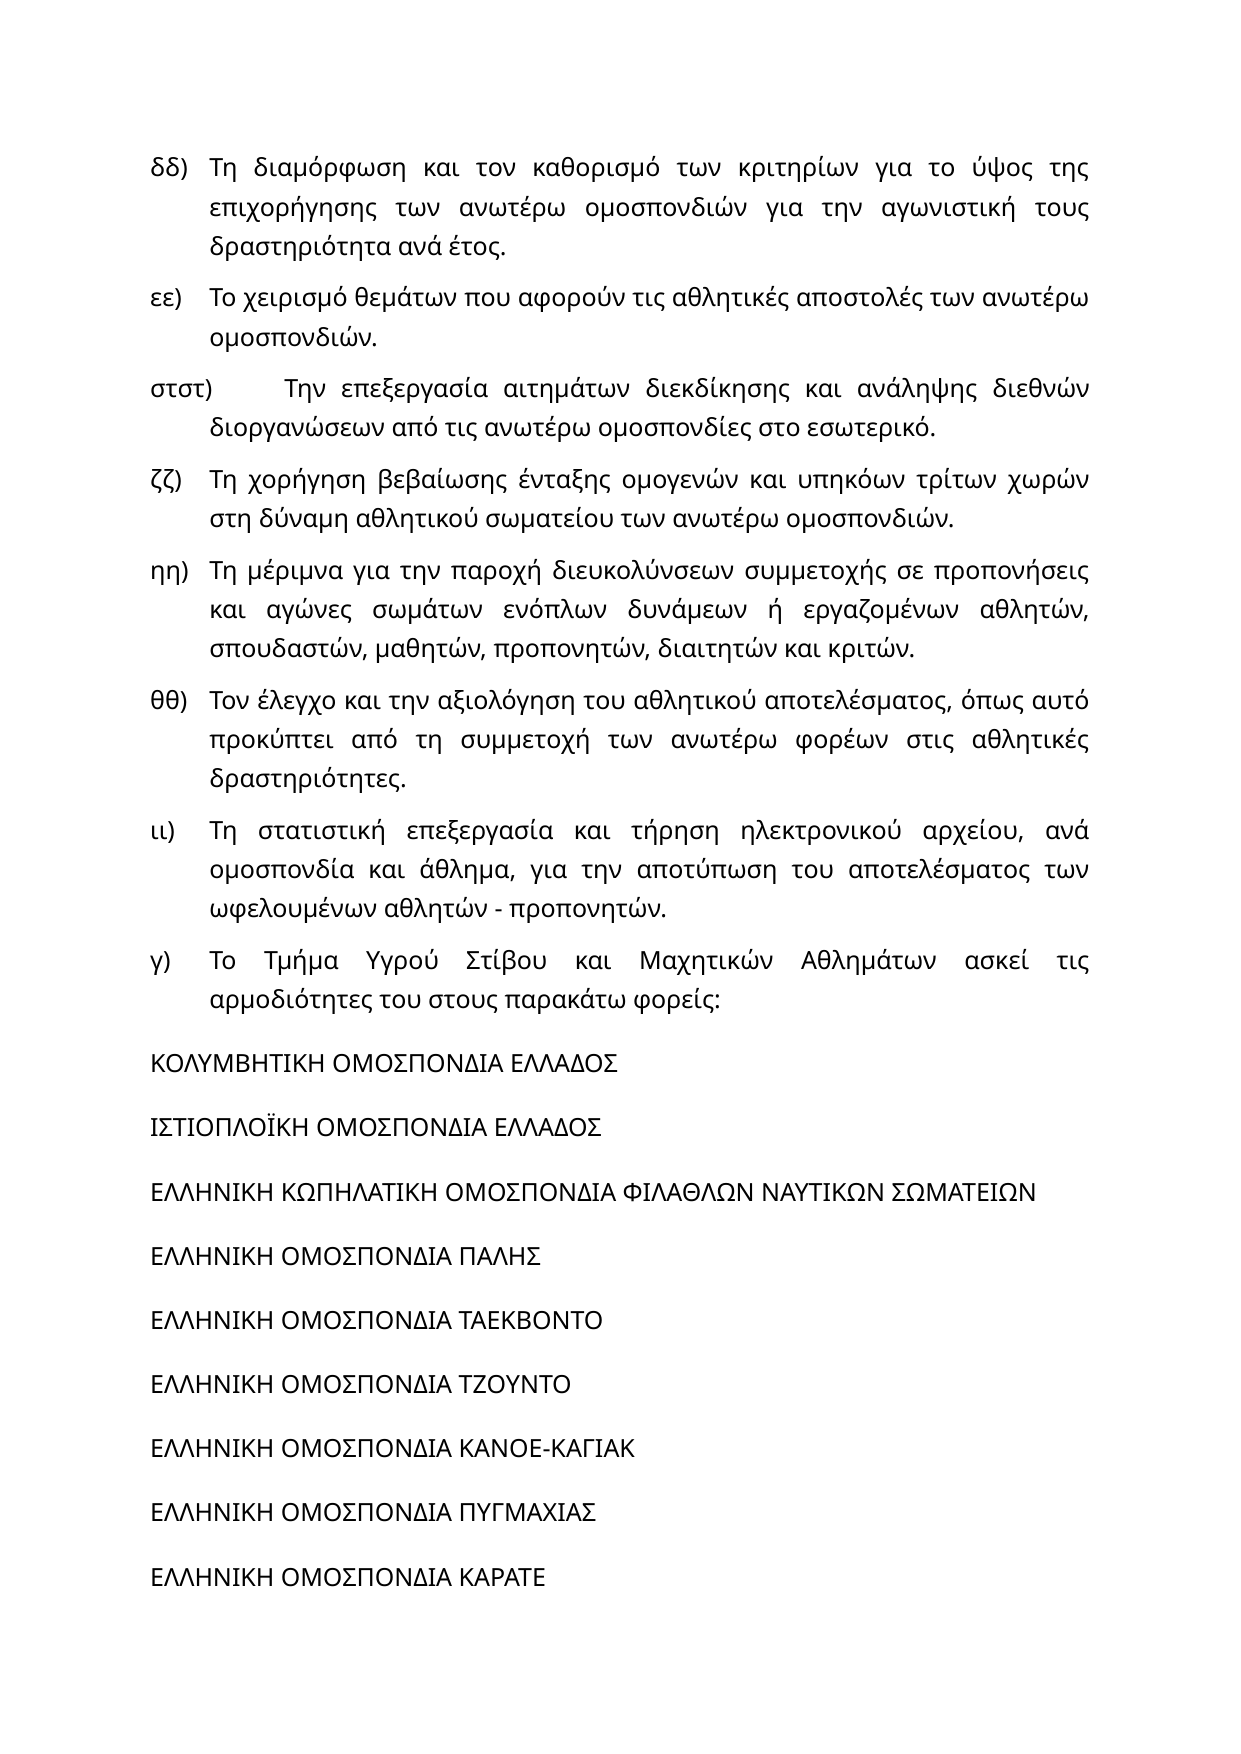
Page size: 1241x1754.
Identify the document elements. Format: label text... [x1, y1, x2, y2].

text ΕΛΛΗΝΙΚΗ ΟΜΟΣΠΟΝΔΙΑ ΤΑΕΚΒΟΝΤΟ [150, 1302, 1090, 1337]
text ΕΛΛΗΝΙΚΗ ΟΜΟΣΠΟΝΔΙΑ ΤΖΟΥΝΤΟ [150, 1367, 1090, 1401]
list ζζ) Τη χορήγηση βεβαίωσης ένταξης ομογενών και υπηκόων τρίτων χωρών στη δύναμη αθλητικού σωματείου των ανωτέρω ομοσπονδιών. [150, 462, 1090, 535]
list ηη) Τη μέριμνα για την παροχή διευκολύνσεων συμμετοχής σε προπονήσεις και αγώνες σωμάτων ενόπλων δυνάμεων ή εργαζομένων αθλητών, σπουδαστών, μαθητών, προπονητών, διαιτητών και κριτών. [150, 552, 1090, 665]
text ΕΛΛΗΝΙΚΗ ΚΩΠΗΛΑΤΙΚΗ ΟΜΟΣΠΟΝΔΙΑ ΦΙΛΑΘΛΩΝ ΝΑΥΤΙΚΩΝ ΣΩΜΑΤΕΙΩΝ [150, 1174, 1090, 1208]
list στστ) Την επεξεργασία αιτημάτων διεκδίκησης και ανάληψης διεθνών διοργανώσεων από τις ανωτέρω ομοσπονδίες στο εσωτερικό. [150, 371, 1090, 444]
list θθ) Τον έλεγχο και την αξιολόγηση του αθλητικού αποτελέσματος, όπως αυτό προκύπτει από τη συμμετοχή των ανωτέρω φορέων στις αθλητικές δραστηριότητες. [150, 682, 1090, 795]
list εε) Το χειρισμό θεμάτων που αφορούν τις αθλητικές αποστολές των ανωτέρω ομοσπονδιών. [150, 280, 1090, 353]
list ιι) Τη στατιστική επεξεργασία και τήρηση ηλεκτρονικού αρχείου, ανά ομοσπονδία και άθλημα, για την αποτύπωση του αποτελέσματος των ωφελουμένων αθλητών - προπονητών. [150, 812, 1090, 925]
text ΕΛΛΗΝΙΚΗ ΟΜΟΣΠΟΝΔΙΑ ΠΑΛΗΣ [150, 1238, 1090, 1272]
list δδ) Τη διαμόρφωση και τον καθορισμό των κριτηρίων για το ύψος της επιχορήγησης των ανωτέρω ομοσπονδιών για την αγωνιστική τους δραστηριότητα ανά έτος. [150, 150, 1090, 262]
text ΕΛΛΗΝΙΚΗ ΟΜΟΣΠΟΝΔΙΑ ΠΥΓΜΑΧΙΑΣ [150, 1495, 1090, 1529]
text ΕΛΛΗΝΙΚΗ ΟΜΟΣΠΟΝΔΙΑ ΚΑΡΑΤΕ [150, 1559, 1090, 1593]
text ΕΛΛΗΝΙΚΗ ΟΜΟΣΠΟΝΔΙΑ ΚΑΝΟΕ-ΚΑΓΙΑΚ [150, 1431, 1090, 1465]
list γ) Το Τμήμα Υγρού Στίβου και Μαχητικών Αθλημάτων ασκεί τις αρμοδιότητες του στους παρακάτω φορείς: [150, 942, 1090, 1016]
text ΚΟΛΥΜΒΗΤΙΚΗ ΟΜΟΣΠΟΝΔΙΑ ΕΛΛΑΔΟΣ [150, 1046, 1090, 1080]
text ΙΣΤΙΟΠΛΟΪΚΗ ΟΜΟΣΠΟΝΔΙΑ ΕΛΛΑΔΟΣ [150, 1110, 1090, 1144]
